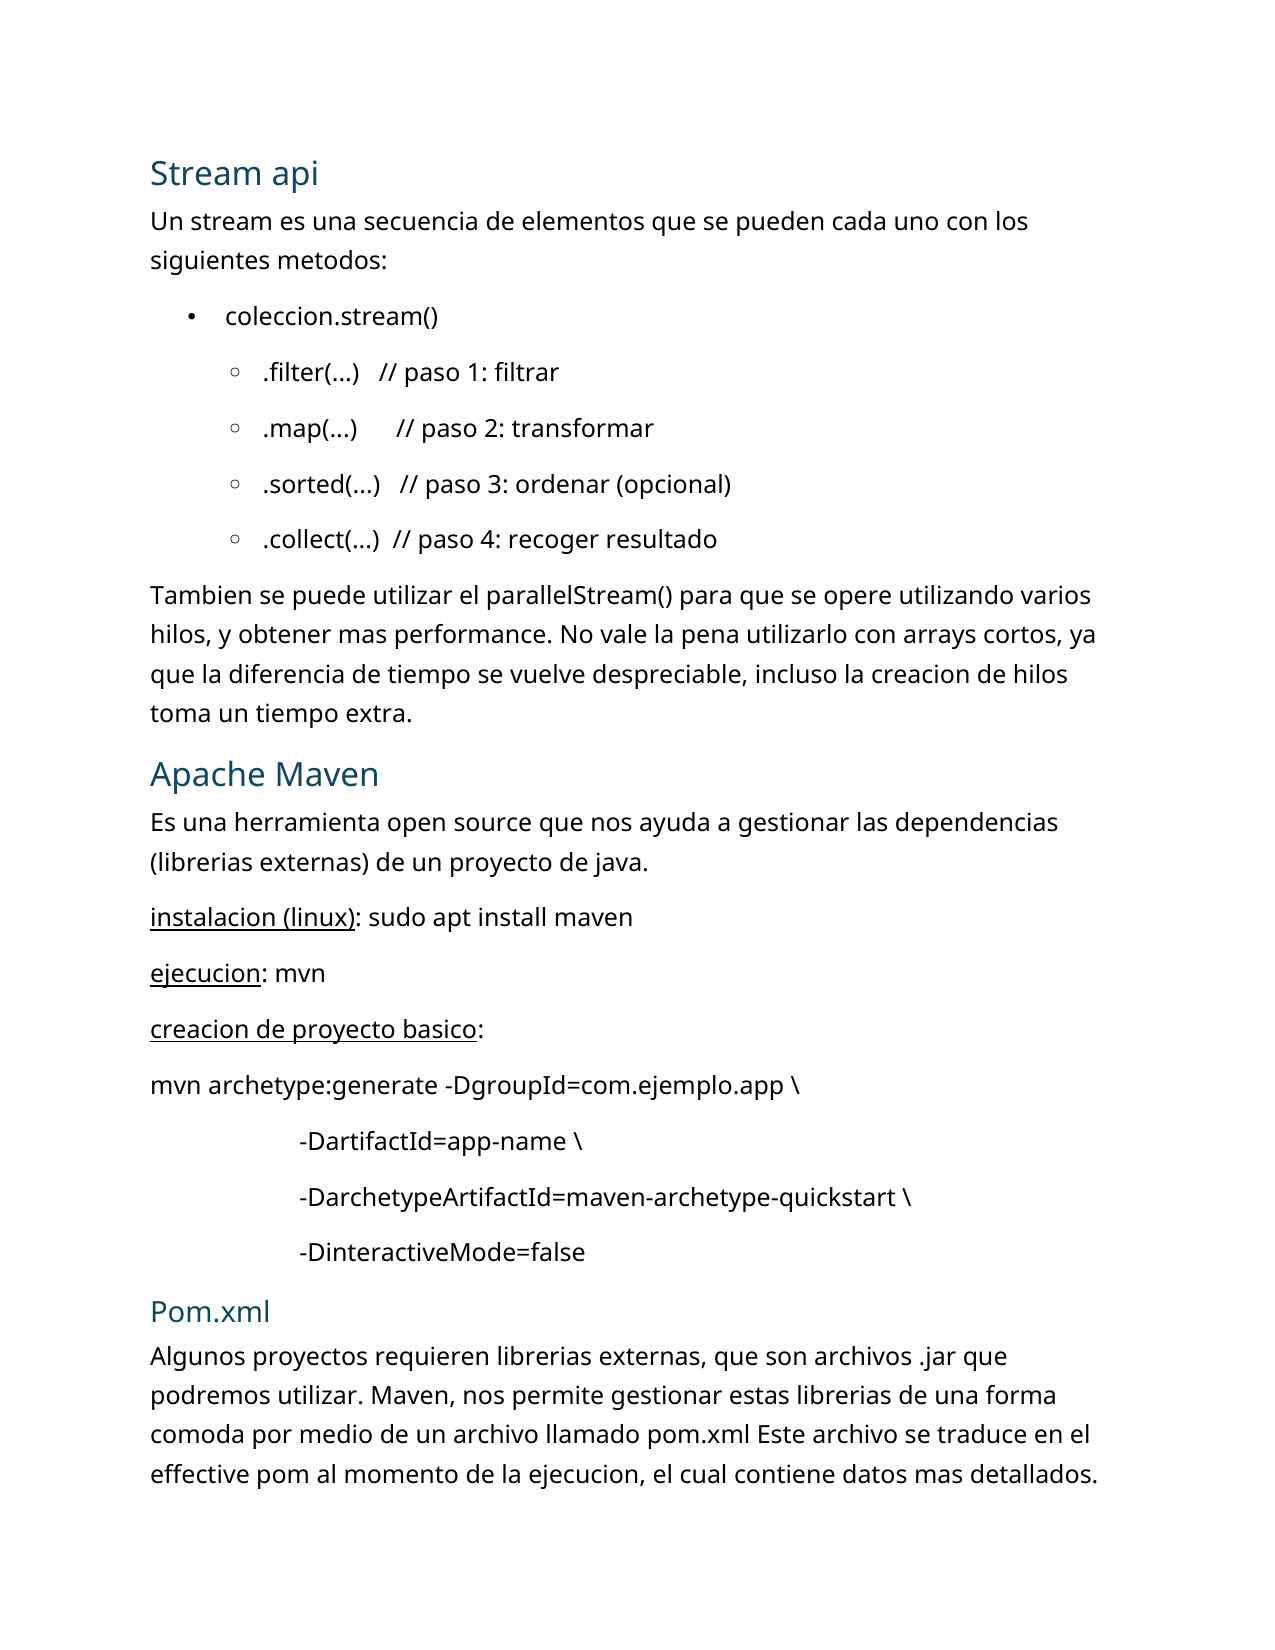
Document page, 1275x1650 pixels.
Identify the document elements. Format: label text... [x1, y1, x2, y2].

subtitle Stream api [150, 150, 1125, 195]
text Tambien se puede utilizar el parallelStream() para que se opere utilizando varios hilos, y obtener mas performance. No vale la pena utilizarlo con arrays cortos, ya que la diferencia de tiempo se vuelve despreciable, incluso la creacion de hilos toma un tiempo extra. [150, 578, 1125, 729]
text -DartifactId=app-name \ [150, 1123, 1125, 1157]
text Algunos proyectos requieren librerias externas, que son archivos .jar que podremos utilizar. Maven, nos permite gestionar estas librerias de una forma comoda por medio de un archivo llamado pom.xml Este archivo se traduce en el effective pom al momento de la ejecucion, el cual contiene datos mas detallados. [150, 1339, 1125, 1490]
list .sorted(...) // paso 3: ordenar (opcional) [225, 466, 1125, 500]
subtitle Pom.xml [150, 1291, 1125, 1331]
text instalacion (linux): sudo apt install maven [150, 900, 1125, 934]
text Es una herramienta open source que nos ayuda a gestionar las dependencias (librerias externas) de un proyecto de java. [150, 805, 1125, 878]
text -DarchetypeArtifactId=maven-archetype-quickstart \ [150, 1179, 1125, 1213]
list .map(...) // paso 2: transformar [225, 410, 1125, 444]
subtitle Apache Maven [150, 751, 1125, 797]
text creacion de proyecto basico: [150, 1012, 1125, 1046]
text ejecucion: mvn [150, 956, 1125, 990]
text Un stream es una secuencia de elementos que se pueden cada uno con los siguientes metodos: [150, 204, 1125, 277]
text mvn archetype:generate -DgroupId=com.ejemplo.app \ [150, 1067, 1125, 1102]
text -DinteractiveMode=false [150, 1235, 1125, 1269]
list coleccion.stream() [187, 299, 1125, 333]
list .filter(...) // paso 1: filtrar [225, 354, 1125, 389]
list .collect(...) // paso 4: recoger resultado [225, 522, 1125, 556]
